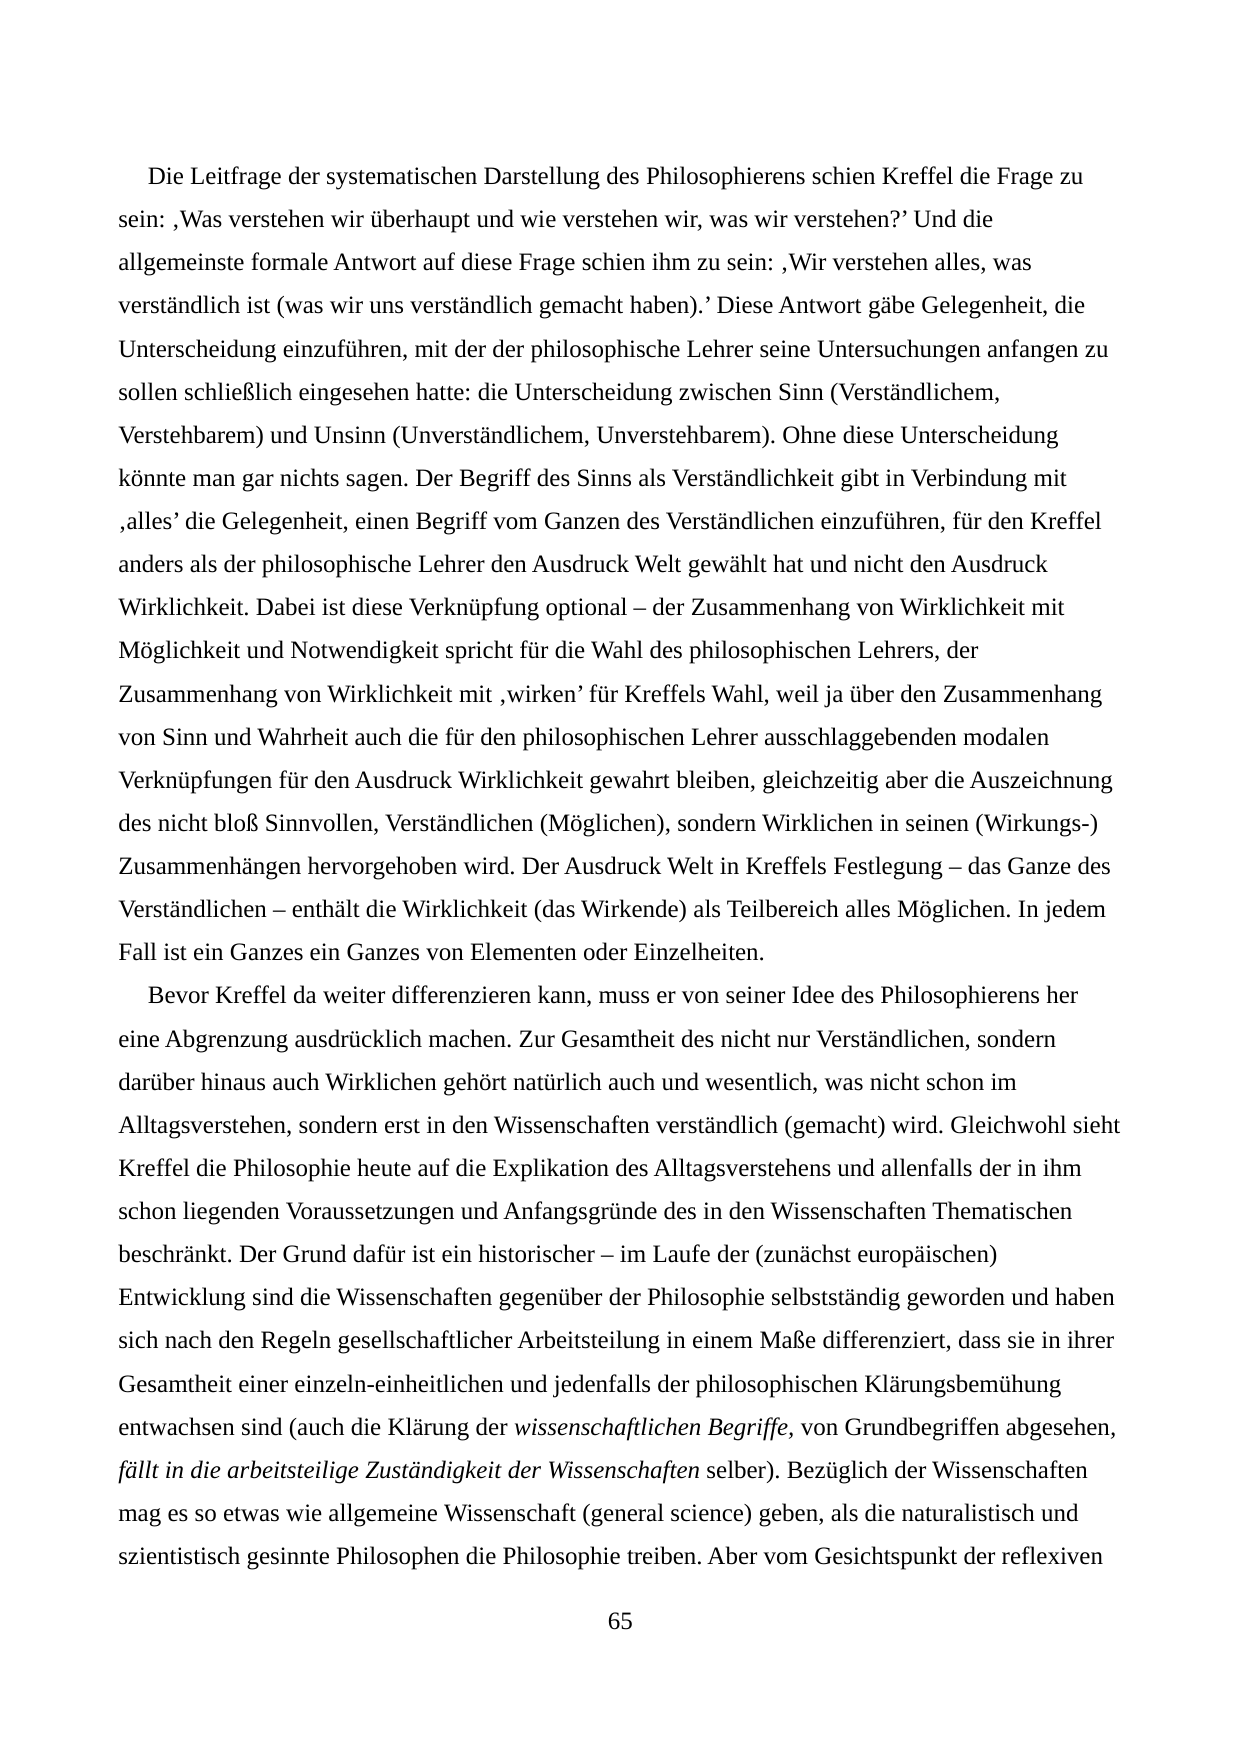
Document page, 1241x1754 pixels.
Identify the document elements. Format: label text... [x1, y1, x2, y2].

text Die Leitfrage der systematischen Darstellung des Philosophierens schien Kreffel die Frage zu sein: ‚Was verstehen wir überhaupt und wie verstehen wir, was wir verstehen?’ Und die allgemeinste formale Antwort auf diese Frage schien ihm zu sein: ‚Wir verstehen alles, was verständlich ist (was wir uns verständlich gemacht haben).’ Diese Antwort gäbe Gelegenheit, die Unterscheidung einzuführen, mit der der philosophische Lehrer seine Untersuchungen anfangen zu sollen schließlich eingesehen hatte: die Unterscheidung zwischen Sinn (Verständlichem, Verstehbarem) und Unsinn (Unverständlichem, Unverstehbarem). Ohne diese Unterscheidung könnte man gar nichts sagen. Der Begriff des Sinns als Verständlichkeit gibt in Verbindung mit ‚alles’ die Gelegenheit, einen Begriff vom Ganzen des Verständlichen einzuführen, für den Kreffel anders als der philosophische Lehrer den Ausdruck Welt gewählt hat und nicht den Ausdruck Wirklichkeit. Dabei ist diese Verknüpfung optional – der Zusammenhang von Wirklichkeit mit Möglichkeit und Notwendigkeit spricht für die Wahl des philosophischen Lehrers, der Zusammenhang von Wirklichkeit mit ‚wirken’ für Kreffels Wahl, weil ja über den Zusammenhang von Sinn und Wahrheit auch die für den philosophischen Lehrer ausschlaggebenden modalen Verknüpfungen für den Ausdruck Wirklichkeit gewahrt bleiben, gleichzeitig aber die Auszeichnung des nicht bloß Sinnvollen, Verständlichen (Möglichen), sondern Wirklichen in seinen (Wirkungs-) Zusammenhängen hervorgehoben wird. Der Ausdruck Welt in Kreffels Festlegung – das Ganze des Verständlichen – enthält die Wirklichkeit (das Wirkende) als Teilbereich alles Möglichen. In jedem Fall ist ein Ganzes ein Ganzes von Elementen oder Einzelheiten. [118, 161, 1122, 966]
text Bevor Kreffel da weiter differenzieren kann, muss er von seiner Idee des Philosophierens her eine Abgrenzung ausdrücklich machen. Zur Gesamtheit des nicht nur Verständlichen, sondern darüber hinaus auch Wirklichen gehört natürlich auch und wesentlich, was nicht schon im Alltagsverstehen, sondern erst in den Wissenschaften verständlich (gemacht) wird. Gleichwohl sieht Kreffel die Philosophie heute auf die Explikation des Alltagsverstehens und allenfalls der in ihm schon liegenden Voraussetzungen und Anfangsgründe des in den Wissenschaften Thematischen beschränkt. Der Grund dafür ist ein historischer – im Laufe der (zunächst europäischen) Entwicklung sind die Wissenschaften gegenüber der Philosophie selbstständig geworden und haben sich nach den Regeln gesellschaftlicher Arbeitsteilung in einem Maße differenziert, dass sie in ihrer Gesamtheit einer einzeln-einheitlichen und jedenfalls der philosophischen Klärungsbemühung entwachsen sind (auch die Klärung der wissenschaftlichen Begriffe, von Grundbegriffen abgesehen, fällt in die arbeitsteilige Zuständigkeit der Wissenschaften selber). Bezüglich der Wissenschaften mag es so etwas wie allgemeine Wissenschaft (general science) geben, als die naturalistisch und szientistisch gesinnte Philosophen die Philosophie treiben. Aber vom Gesichtspunkt der reflexiven [118, 981, 1122, 1570]
